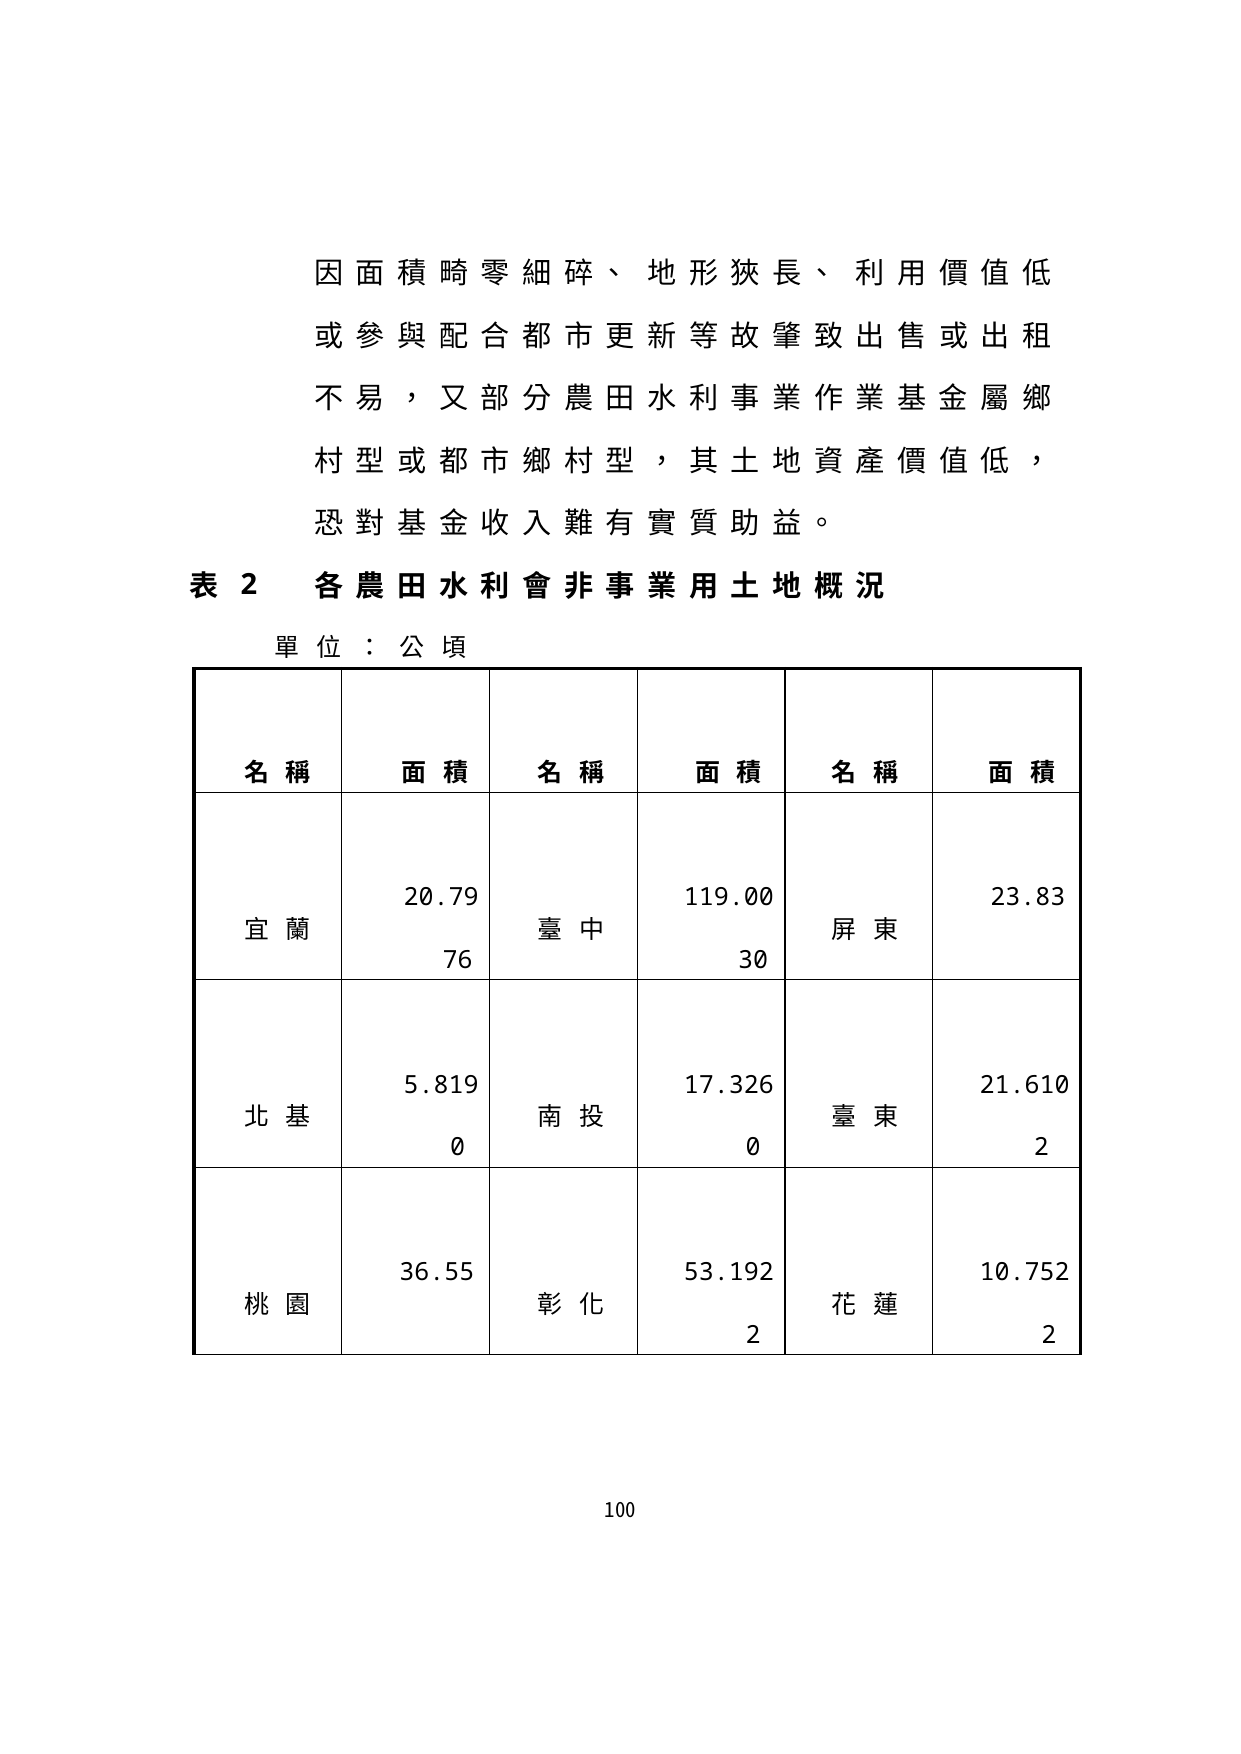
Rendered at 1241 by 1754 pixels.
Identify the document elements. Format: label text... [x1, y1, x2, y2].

table_cell 屏東 [786, 793, 932, 979]
table_cell 宜蘭 [196, 793, 341, 979]
table_header 面積 [342, 670, 489, 792]
table_header 名稱 [786, 670, 932, 792]
table_cell 桃園 [196, 1168, 341, 1354]
table_cell 彰化 [490, 1168, 637, 1354]
table_cell 臺東 [786, 980, 932, 1167]
table_cell 119.0030 [638, 793, 784, 979]
table_cell 53.1922 [638, 1168, 784, 1354]
table_cell 23.83 [933, 793, 1079, 979]
table_cell 5.8190 [342, 980, 489, 1167]
table_header 名稱 [490, 670, 637, 792]
table_cell 臺中 [490, 793, 637, 979]
table_cell 21.6102 [933, 980, 1079, 1167]
table_cell 17.3260 [638, 980, 784, 1167]
text 表2 各農田水利會非事業用土地概況 單位：公頃 [183, 542, 1058, 667]
table_cell 北基 [196, 980, 341, 1167]
table_header 面積 [638, 670, 784, 792]
table_cell 20.7976 [342, 793, 489, 979]
table_cell 36.55 [342, 1168, 489, 1354]
table_header 名稱 [196, 670, 341, 792]
table_cell 10.7522 [933, 1168, 1079, 1354]
text 因面積畸零細碎、地形狹長、利用價值低或參與配合都市更新等故肇致出售或出租不易，又部分農田水利事業作業基金屬鄉村型或都市鄉村型，其土地資產價值低，恐對基金收入難有實質助益。 [271, 229, 1058, 542]
table_header 面積 [933, 670, 1079, 792]
table_cell 南投 [490, 980, 637, 1167]
table_cell 花蓮 [786, 1168, 932, 1354]
